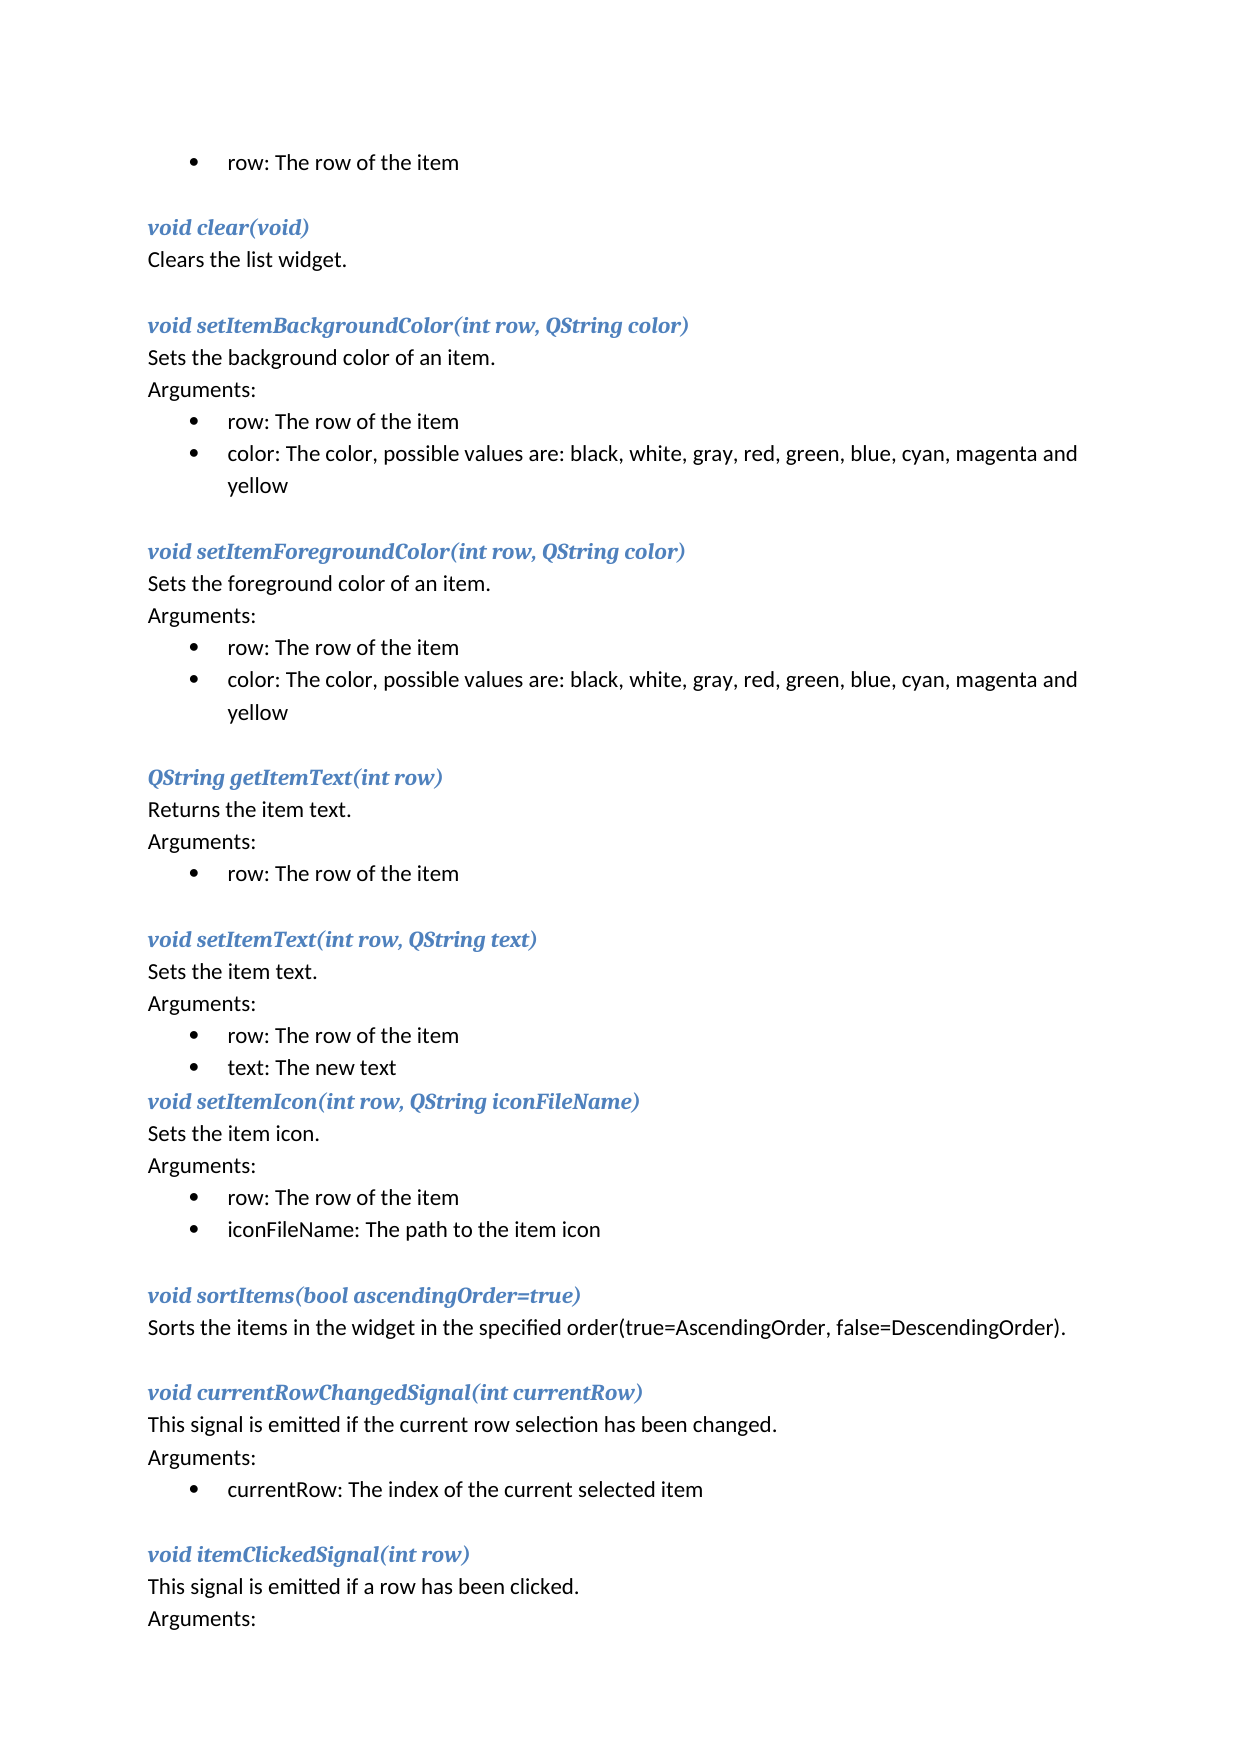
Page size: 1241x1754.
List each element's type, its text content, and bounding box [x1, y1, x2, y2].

subtitle void setItemBackgroundColor(int row, QString color) [148, 312, 1093, 339]
text Arguments: [148, 989, 1093, 1017]
text Arguments: [148, 1604, 1093, 1632]
subtitle void setItemText(int row, QString text) [148, 927, 1093, 953]
text Sets the item text. [148, 957, 1093, 985]
list row: The row of the item [190, 1183, 1093, 1211]
text Arguments: [148, 1151, 1093, 1179]
text This signal is emitted if a row has been clicked. [148, 1572, 1093, 1600]
subtitle void setItemForegroundColor(int row, QString color) [148, 539, 1093, 565]
text Arguments: [148, 1443, 1093, 1471]
list row: The row of the item [190, 859, 1093, 887]
list color: The color, possible values are: black, white, gray, red, green, blue, cyan, magenta and yellow [190, 665, 1093, 726]
subtitle void setItemIcon(int row, QString iconFileName) [148, 1089, 1093, 1115]
subtitle void sortItems(bool ascendingOrder=true) [148, 1283, 1093, 1309]
list currentRow: The index of the current selected item [190, 1475, 1093, 1503]
subtitle void clear(void) [148, 215, 1093, 241]
text Clears the list widget. [148, 245, 1093, 273]
list row: The row of the item [190, 148, 1093, 176]
list row: The row of the item [190, 633, 1093, 661]
text This signal is emitted if the current row selection has been changed. [148, 1410, 1093, 1438]
list row: The row of the item [190, 1021, 1093, 1049]
subtitle QString getItemText(int row) [148, 765, 1093, 791]
list color: The color, possible values are: black, white, gray, red, green, blue, cyan, magenta and yellow [190, 439, 1093, 499]
subtitle void currentRowChangedSignal(int currentRow) [148, 1380, 1093, 1407]
subtitle void itemClickedSignal(int row) [148, 1542, 1093, 1568]
text Returns the item text. [148, 795, 1093, 823]
text Sets the item icon. [148, 1119, 1093, 1147]
text Arguments: [148, 375, 1093, 403]
list row: The row of the item [190, 407, 1093, 435]
text Sets the background color of an item. [148, 343, 1093, 371]
text Sorts the items in the widget in the specified order(true=AscendingOrder, false=DescendingOrder). [148, 1313, 1093, 1341]
list text: The new text [190, 1053, 1093, 1082]
text Arguments: [148, 601, 1093, 629]
list Arguments: [148, 827, 1093, 855]
text Sets the foreground color of an item. [148, 569, 1093, 597]
list iconFileName: The path to the item icon [190, 1215, 1093, 1243]
